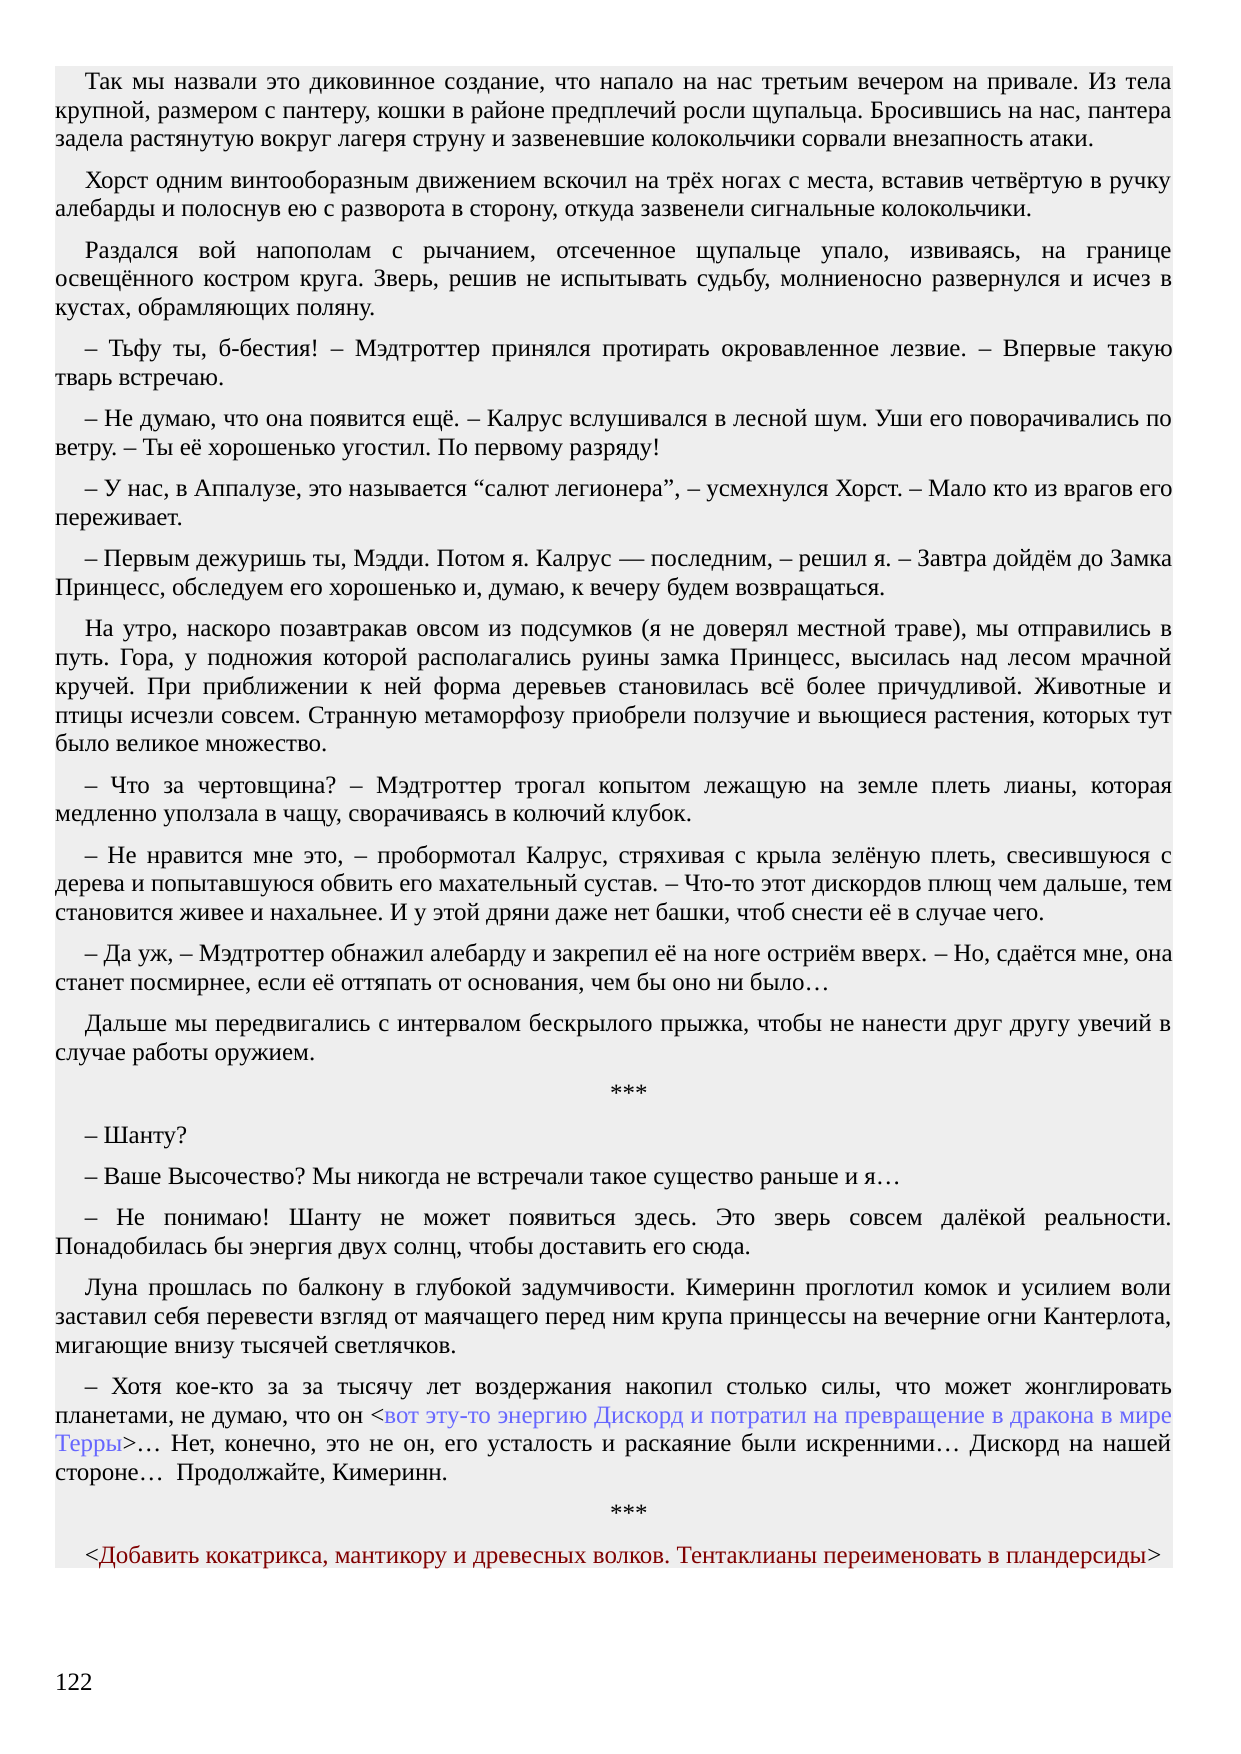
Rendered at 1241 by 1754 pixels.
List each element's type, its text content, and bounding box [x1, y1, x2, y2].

text – У нас, в Аппалузе, это называется “салют легионера”, – усмехнулся Хорст. – Мало кто из врагов его переживает. [55, 473, 1173, 531]
text На утро, наскоро позавтракав овсом из подсумков (я не доверял местной траве), мы отправились в путь. Гора, у подножия которой располагались руины замка Принцесс, высилась над лесом мрачной кручей. При приближении к ней форма деревьев становилась всё более причудливой. Животные и птицы исчезли совсем. Странную метаморфозу приобрели ползучие и вьющиеся растения, которых тут было великое множество. [55, 613, 1173, 757]
text – Не нравится мне это, – пробормотал Калрус, стряхивая с крыла зелёную плеть, свесившуюся с дерева и попытавшуюся обвить его махательный сустав. – Что-то этот дискордов плющ чем дальше, тем становится живее и нахальнее. И у этой дряни даже нет башки, чтоб снести её в случае чего. [55, 840, 1173, 926]
text – Не понимаю! Шанту не может появиться здесь. Это зверь совсем далёкой реальности. Понадобилась бы энергия двух солнц, чтобы доставить его сюда. [55, 1202, 1173, 1260]
text – Не думаю, что она появится ещё. – Калрус вслушивался в лесной шум. Уши его поворачивались по ветру. – Ты её хорошенько угостил. По первому разряду! [55, 403, 1173, 461]
text – Да уж, – Мэдтроттер обнажил алебарду и закрепил её на ноге остриём вверх. – Но, сдаётся мне, она станет посмирнее, если её оттяпать от основания, чем бы оно ни было… [55, 938, 1173, 996]
text – Что за чертовщина? – Мэдтроттер трогал копытом лежащую на земле плеть лианы, которая медленно уползала в чащу, сворачиваясь в колючий клубок. [55, 770, 1173, 827]
text <Добавить кокатрикса, мантикору и древесных волков. Тентаклианы переименовать в пландерсиды> [55, 1540, 1173, 1568]
text Раздался вой напополам с рычанием, отсеченное щупальце упало, извиваясь, на границе освещённого костром круга. Зверь, решив не испытывать судьбу, молниеносно развернулся и исчез в кустах, обрамляющих поляну. [55, 235, 1173, 321]
text Дальше мы передвигались с интервалом бескрылого прыжка, чтобы не нанести друг другу увечий в случае работы оружием. [55, 1008, 1173, 1066]
text – Хотя кое-кто за за тысячу лет воздержания накопил столько силы, что может жонглировать планетами, не думаю, что он <вот эту-то энергию Дискорд и потратил на превращение в дракона в мире Терры>… Нет, конечно, это не он, его усталость и раскаяние были искренними… Дискорд на нашей стороне… Продолжайте, Кимеринн. [55, 1371, 1173, 1486]
text – Первым дежуришь ты, Мэдди. Потом я. Калрус — последним, – решил я. – Завтра дойдём до Замка Принцесс, обследуем его хорошенько и, думаю, к вечеру будем возвращаться. [55, 543, 1173, 601]
text – Шанту? [55, 1120, 1173, 1148]
text Луна прошлась по балкону в глубокой задумчивости. Кимеринн проглотил комок и усилием воли заставил себя перевести взгляд от маячащего перед ним крупа принцессы на вечерние огни Кантерлота, мигающие внизу тысячей светлячков. [55, 1272, 1173, 1358]
text – Ваше Высочество? Мы никогда не встречали такое существо раньше и я… [55, 1161, 1173, 1190]
text Так мы назвали это диковинное создание, что напало на нас третьим вечером на привале. Из тела крупной, размером с пантеру, кошки в районе предплечий росли щупальца. Бросившись на нас, пантера задела растянутую вокруг лагеря струну и зазвеневшие колокольчики сорвали внезапность атаки. [55, 66, 1173, 152]
text – Тьфу ты, б-бестия! – Мэдтроттер принялся протирать окровавленное лезвие. – Впервые такую тварь встречаю. [55, 333, 1173, 391]
text Хорст одним винтооборазным движением вскочил на трёх ногах с места, вставив четвёртую в ручку алебарды и полоснув ею с разворота в сторону, откуда зазвенели сигнальные колокольчики. [55, 165, 1173, 222]
text *** [55, 1498, 1173, 1527]
text *** [55, 1078, 1173, 1107]
